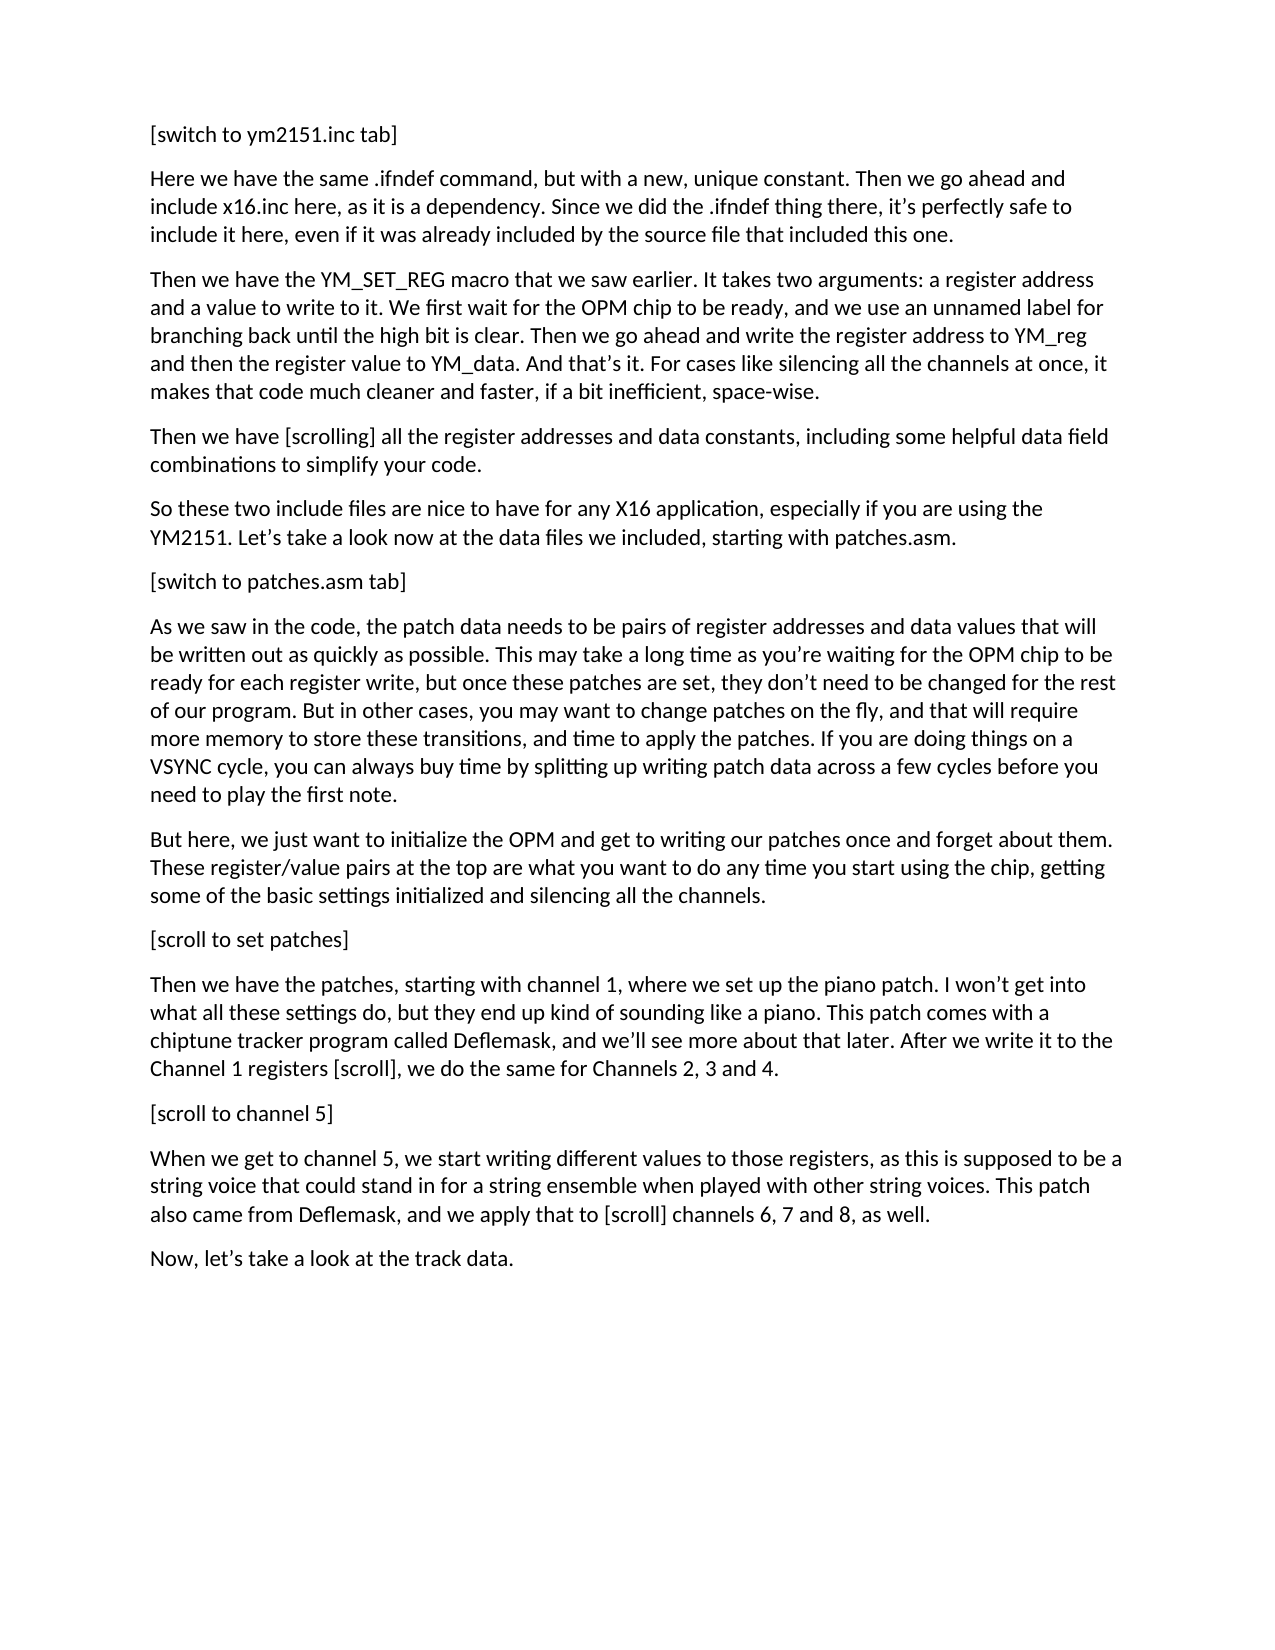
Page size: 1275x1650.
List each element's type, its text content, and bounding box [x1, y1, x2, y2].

text [scroll to set patches] [150, 926, 1125, 953]
text So these two include files are nice to have for any X16 application, especially if you are using the YM2151. Let’s take a look now at the data files we included, starting with patches.asm. [150, 494, 1125, 551]
text Now, let’s take a look at the track data. [150, 1244, 1125, 1272]
text Then we have the YM_SET_REG macro that we saw earlier. It takes two arguments: a register address and a value to write to it. We first wait for the OPM chip to be ready, and we use an unnamed label for branching back until the high bit is clear. Then we go ahead and write the register address to YM_reg and then the register value to YM_data. And that’s it. For cases like silencing all the channels at once, it makes that code much cleaner and faster, if a bit inefficient, space-wise. [150, 265, 1125, 405]
text [scroll to channel 5] [150, 1099, 1125, 1127]
text When we get to channel 5, we start writing different values to those registers, as this is supposed to be a string voice that could stand in for a string ensemble when played with other string voices. This patch also came from Deflemask, and we apply that to [scroll] channels 6, 7 and 8, as well. [150, 1144, 1125, 1228]
text [switch to patches.asm tab] [150, 567, 1125, 595]
text [switch to ym2151.inc tab] [150, 120, 1125, 148]
text Then we have [scrolling] all the register addresses and data constants, including some helpful data field combinations to simplify your code. [150, 422, 1125, 478]
text But here, we just want to initialize the OPM and get to writing our patches once and forget about them. These register/value pairs at the top are what you want to do any time you start using the chip, getting some of the basic settings initialized and silencing all the channels. [150, 825, 1125, 909]
text Then we have the patches, starting with channel 1, where we set up the piano patch. I won’t get into what all these settings do, but they end up kind of sounding like a piano. This patch comes with a chiptune tracker program called Deflemask, and we’ll see more about that later. After we write it to the Channel 1 registers [scroll], we do the same for Channels 2, 3 and 4. [150, 970, 1125, 1082]
text Here we have the same .ifndef command, but with a new, unique constant. Then we go ahead and include x16.inc here, as it is a dependency. Since we did the .ifndef thing there, it’s perfectly safe to include it here, even if it was already included by the source file that included this one. [150, 164, 1125, 248]
text As we saw in the code, the patch data needs to be pairs of register addresses and data values that will be written out as quickly as possible. This may take a long time as you’re waiting for the OPM chip to be ready for each register write, but once these patches are set, they don’t need to be changed for the rest of our program. But in other cases, you may want to change patches on the fly, and that will require more memory to store these transitions, and time to apply the patches. If you are doing things on a VSYNC cycle, you can always buy time by splitting up writing patch data across a few cycles before you need to play the first note. [150, 612, 1125, 808]
